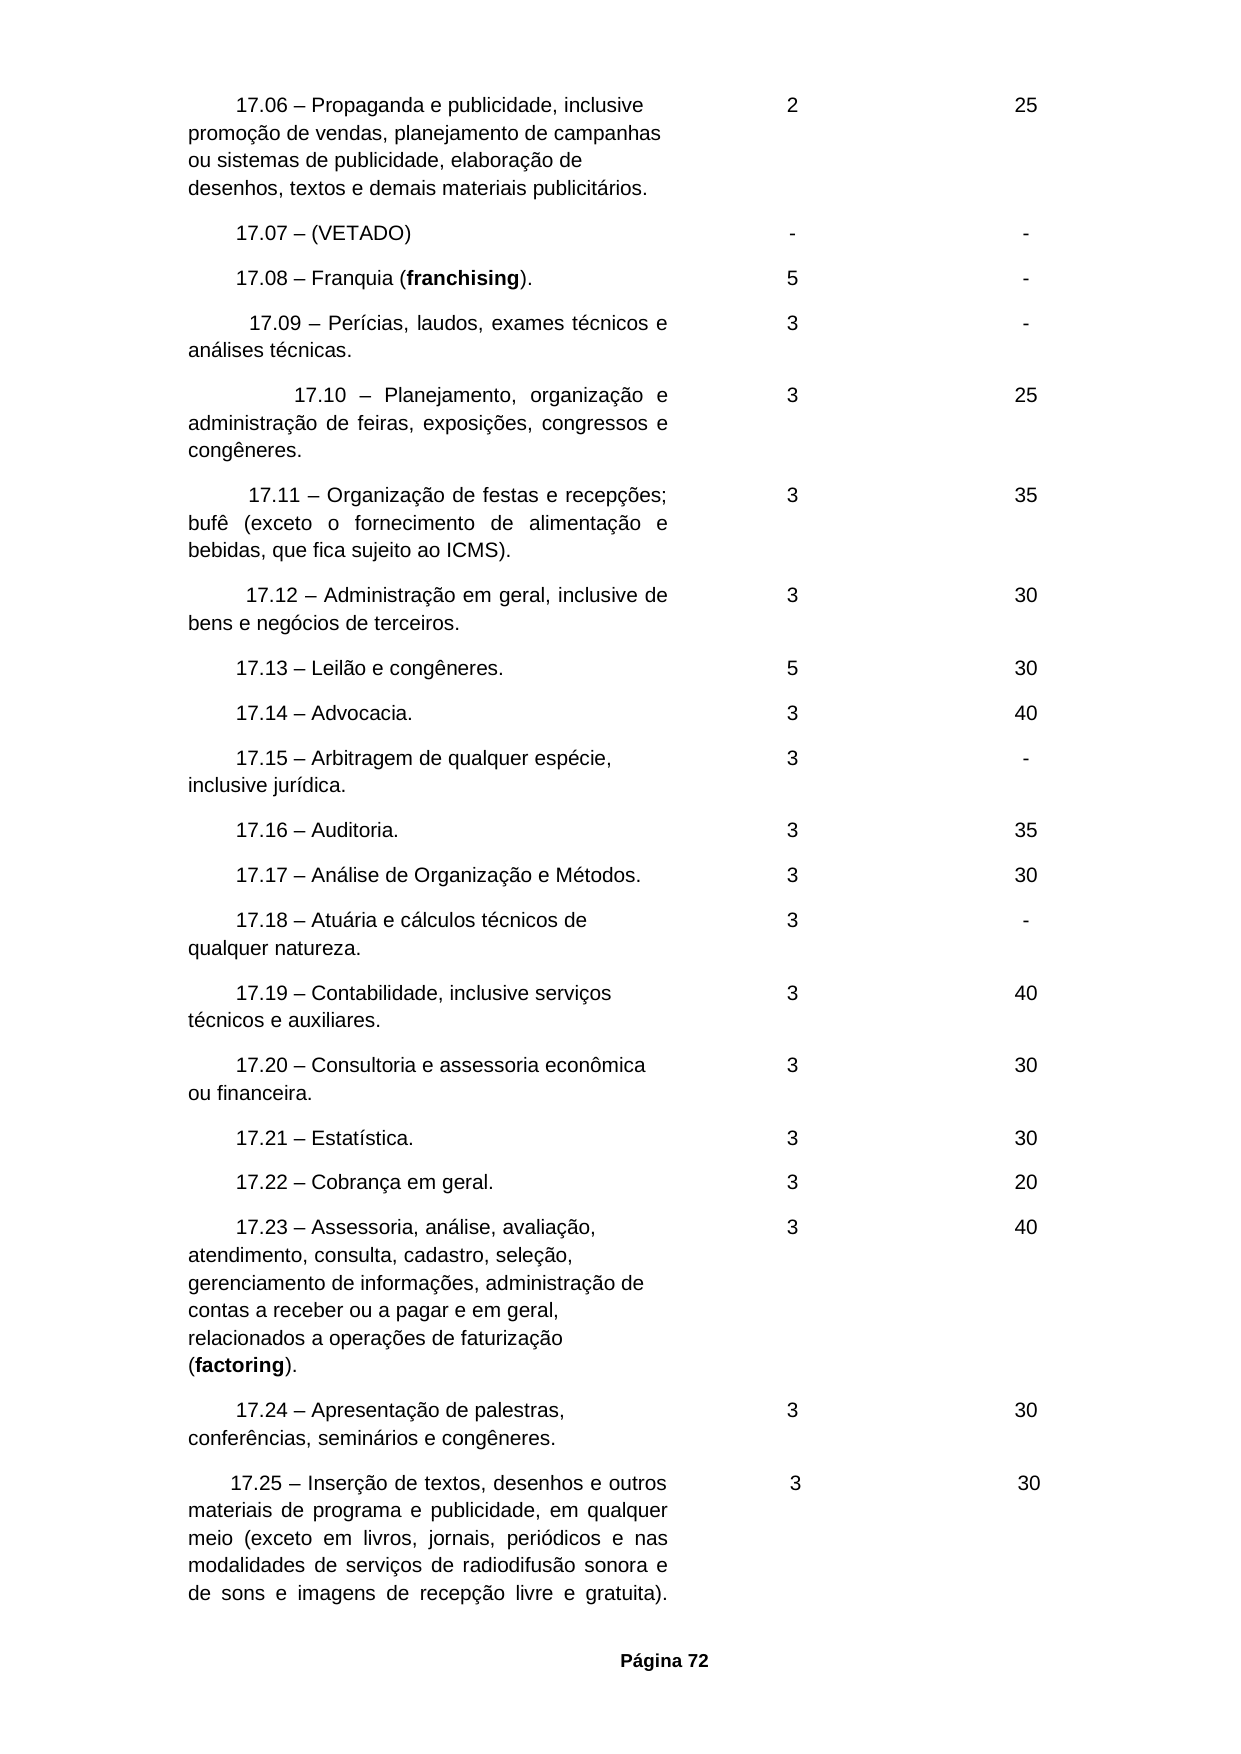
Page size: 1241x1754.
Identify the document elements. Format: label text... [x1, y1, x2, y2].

table_cell - [911, 255, 1147, 300]
table_cell 5 [680, 645, 911, 690]
table_cell 17.17 – Análise de Organização e Métodos. [177, 853, 680, 897]
table_cell 3 [680, 1043, 911, 1115]
table_cell 3 [680, 808, 911, 853]
table_cell 3 [680, 898, 911, 970]
table_cell 3 [680, 1388, 911, 1460]
table_cell 30 [911, 853, 1147, 897]
table_cell 17.20 – Consultoria e assessoria econômica ou financeira. [177, 1043, 680, 1115]
table_cell 30 [911, 1460, 1147, 1605]
table_cell 3 [680, 1205, 911, 1388]
table_cell 3 [680, 1115, 911, 1160]
table_cell 30 [911, 1388, 1147, 1460]
table_cell 17.23 – Assessoria, análise, avaliação, atendimento, consulta, cadastro, seleção, gerenciamento de informações, administração de contas a receber ou a pagar e em geral, relacionados a operações de faturização (factoring). [177, 1205, 680, 1388]
table_cell - [911, 210, 1147, 255]
table_cell - [680, 210, 911, 255]
table_cell 17.24 – Apresentação de palestras, conferências, seminários e congêneres. [177, 1388, 680, 1460]
table_cell 17.09 – Perícias, laudos, exames técnicos e análises técnicas. [177, 300, 680, 373]
table_cell 30 [911, 645, 1147, 690]
table_cell 30 [911, 1115, 1147, 1160]
table_cell 3 [680, 1160, 911, 1205]
table_cell 17.19 – Contabilidade, inclusive serviços técnicos e auxiliares. [177, 970, 680, 1042]
table_cell 17.11 – Organização de festas e recepções; bufê (exceto o fornecimento de alimentação e bebidas, que fica sujeito ao ICMS). [177, 473, 680, 573]
table_cell 17.18 – Atuária e cálculos técnicos de qualquer natureza. [177, 898, 680, 970]
table_cell 5 [680, 255, 911, 300]
table_cell 3 [680, 690, 911, 735]
table_cell 20 [911, 1160, 1147, 1205]
table_cell 3 [680, 1460, 911, 1605]
table_cell 35 [911, 808, 1147, 853]
table_cell 17.10 – Planejamento, organização e administração de feiras, exposições, congressos e congêneres. [177, 373, 680, 473]
table_cell 3 [680, 853, 911, 897]
table_cell 25 [911, 83, 1147, 210]
table_cell 2 [680, 83, 911, 210]
table_cell - [911, 898, 1147, 970]
table_cell 35 [911, 473, 1147, 573]
table_cell 3 [680, 300, 911, 373]
table_cell 3 [680, 373, 911, 473]
table_cell 17.15 – Arbitragem de qualquer espécie, inclusive jurídica. [177, 735, 680, 808]
table_cell 3 [680, 573, 911, 645]
table_cell 17.16 – Auditoria. [177, 808, 680, 853]
table_cell - [911, 735, 1147, 808]
table_cell 3 [680, 970, 911, 1042]
table_cell 40 [911, 970, 1147, 1042]
table_cell - [911, 300, 1147, 373]
table_cell 17.22 – Cobrança em geral. [177, 1160, 680, 1205]
table_cell 17.21 – Estatística. [177, 1115, 680, 1160]
table_cell 3 [680, 735, 911, 808]
table_cell 17.06 – Propaganda e publicidade, inclusive promoção de vendas, planejamento de campanhas ou sistemas de publicidade, elaboração de desenhos, textos e demais materiais publicitários. [177, 83, 680, 210]
table_cell 30 [911, 1043, 1147, 1115]
table_cell 25 [911, 373, 1147, 473]
table_cell 30 [911, 573, 1147, 645]
table_cell 17.08 – Franquia (franchising). [177, 255, 680, 300]
table_cell 17.07 – (VETADO) [177, 210, 680, 255]
table_cell 17.14 – Advocacia. [177, 690, 680, 735]
table_cell 3 [680, 473, 911, 573]
table_cell 40 [911, 690, 1147, 735]
table_cell 17.12 – Administração em geral, inclusive de bens e negócios de terceiros. [177, 573, 680, 645]
table_cell 40 [911, 1205, 1147, 1388]
table_cell 17.25 – Inserção de textos, desenhos e outros materiais de programa e publicidade, em qualquer meio (exceto em livros, jornais, periódicos e nas modalidades de serviços de radiodifusão sonora e de sons e imagens de recepção livre e gratuita). [177, 1460, 680, 1605]
table_cell 17.13 – Leilão e congêneres. [177, 645, 680, 690]
